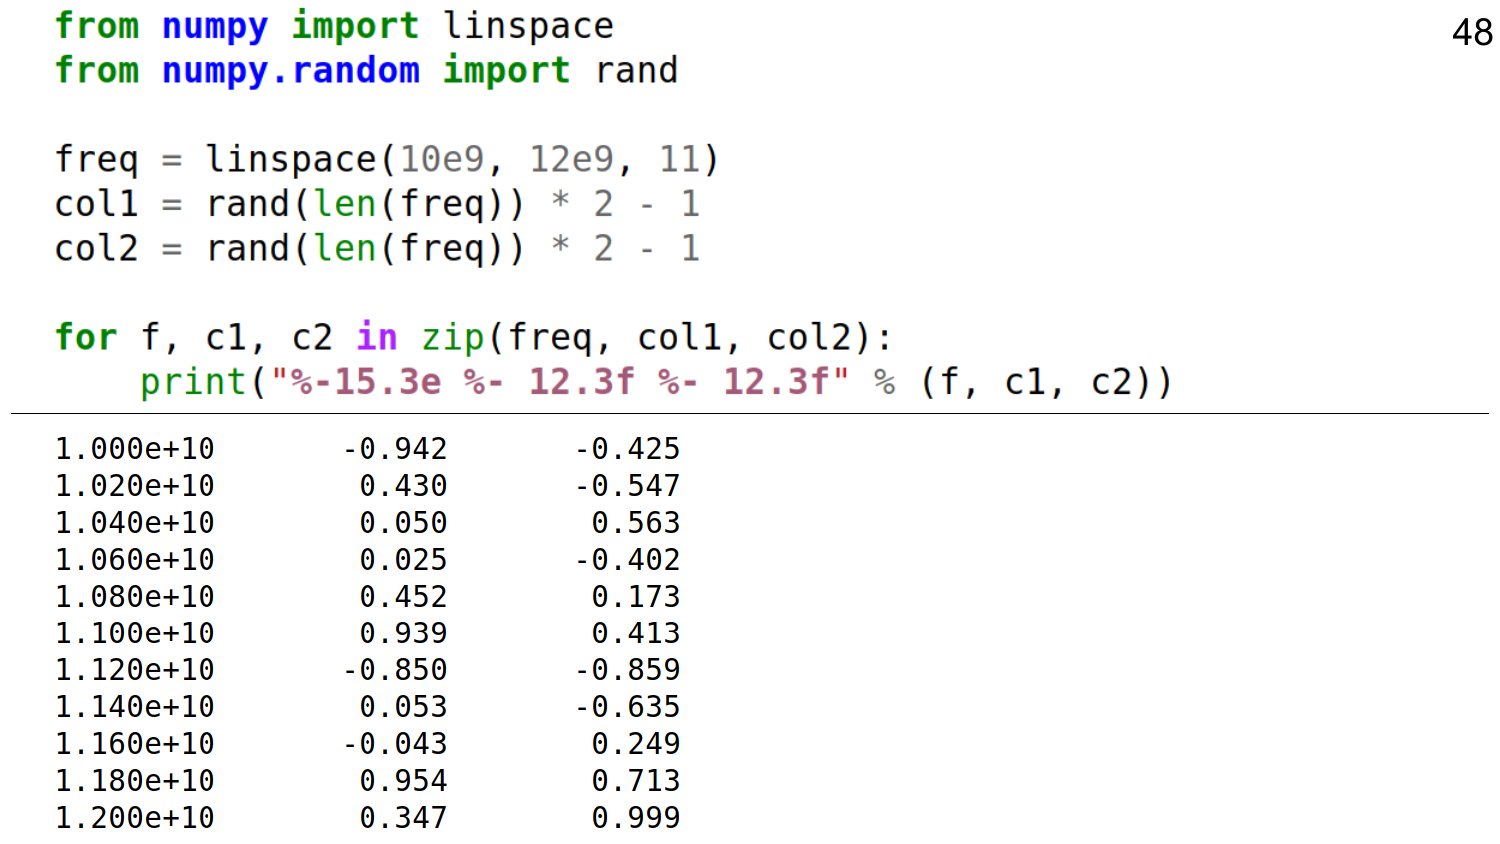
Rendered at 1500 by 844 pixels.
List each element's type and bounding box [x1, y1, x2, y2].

picture [47, 428, 689, 835]
picture [47, 2, 1181, 413]
